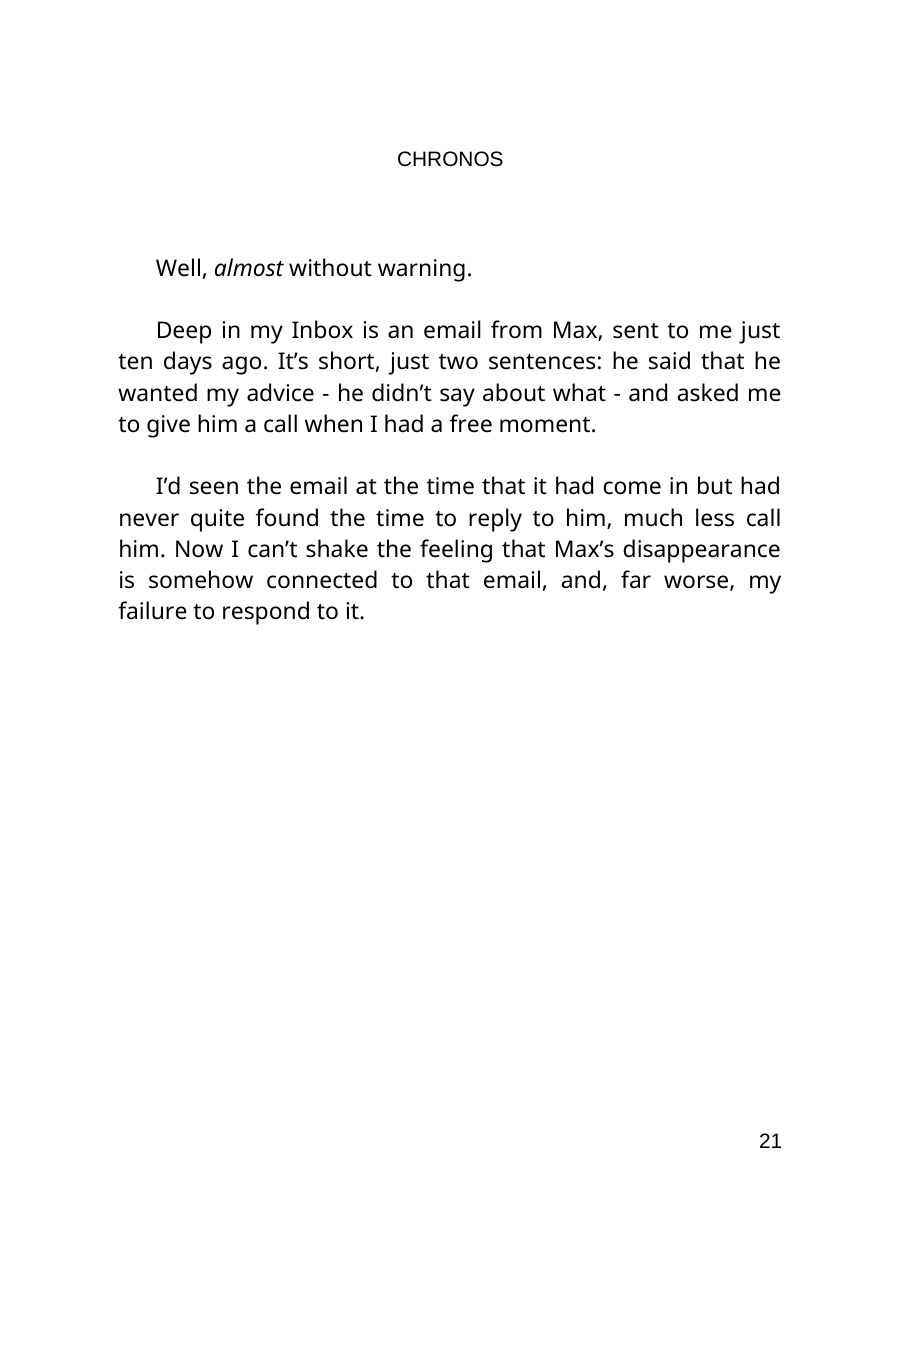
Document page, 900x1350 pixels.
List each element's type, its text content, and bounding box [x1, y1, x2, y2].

text Well, almost without warning. [118, 251, 782, 283]
text Deep in my Inbox is an email from Max, sent to me just ten days ago. It’s short, just two sentences: he said that he wanted my advice - he didn’t say about what - and asked me to give him a call when I had a free moment. [118, 314, 782, 439]
text I’d seen the email at the time that it had come in but had never quite found the time to reply to him, much less call him. Now I can’t shake the feeling that Max’s disappearance is somehow connected to that email, and, far worse, my failure to respond to it. [118, 470, 782, 626]
